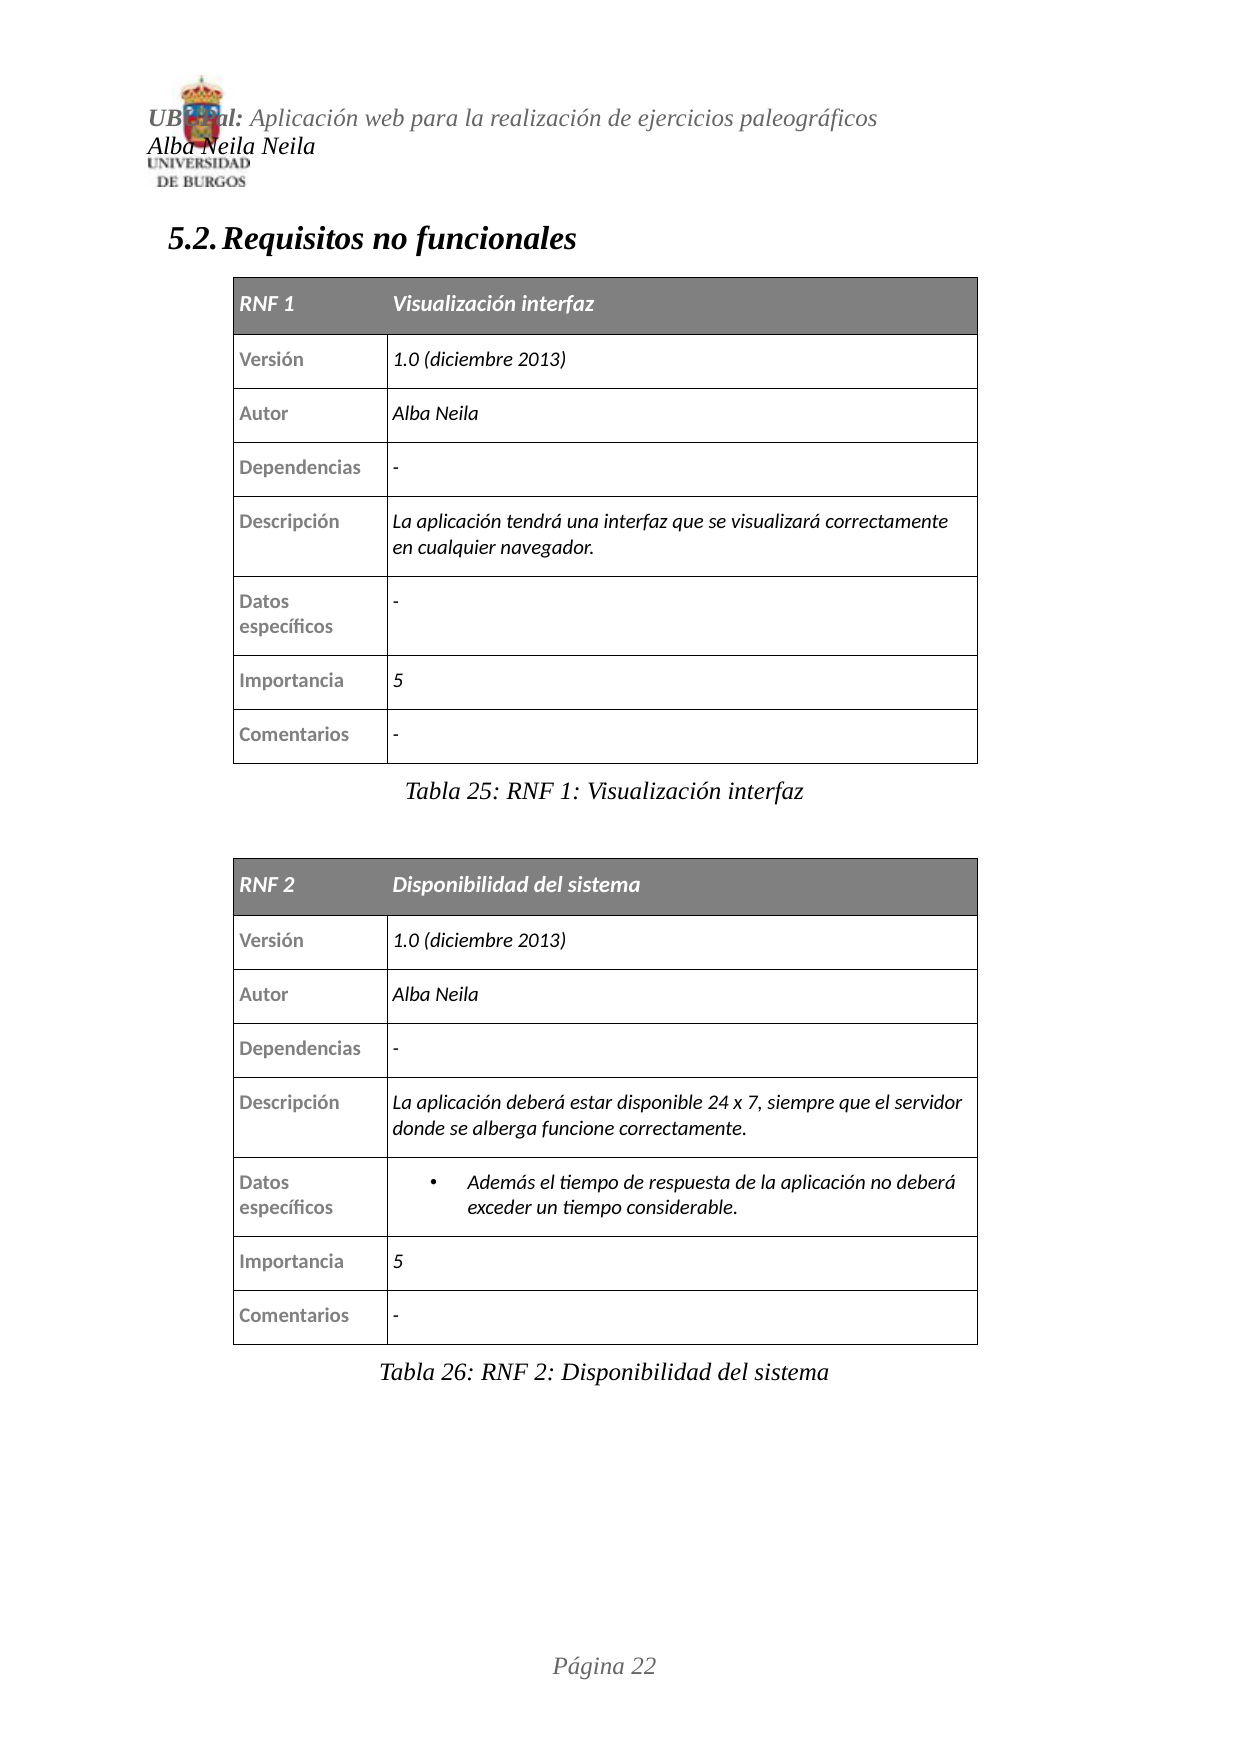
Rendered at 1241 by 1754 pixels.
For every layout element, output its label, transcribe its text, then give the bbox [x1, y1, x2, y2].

table_cell 1.0 (diciembre 2013) [388, 916, 977, 969]
table_cell La aplicación tendrá una interfaz que se visualizará correctamente en cualquier navegador. [388, 497, 977, 576]
table_cell 5 [388, 1237, 977, 1290]
table_cell 5 [388, 656, 977, 709]
text Tabla 25: RNF 1: Visualización interfaz [148, 776, 1063, 804]
table_cell Dependencias [234, 443, 387, 496]
subtitle Requisitos no funcionales [159, 218, 1063, 257]
table_cell Datos específicos [234, 577, 387, 655]
table_header Visualización interfaz [387, 278, 977, 334]
table_cell Datos específicos [234, 1158, 387, 1236]
table_cell Descripción [234, 497, 387, 576]
table_cell La aplicación deberá estar disponible 24 x 7, siempre que el servidor donde se alberga funcione correctamente. [388, 1078, 977, 1157]
table_cell Importancia [234, 656, 387, 709]
table_cell - [388, 710, 977, 763]
table_cell Importancia [234, 1237, 387, 1290]
table_cell Alba Neila [388, 970, 977, 1023]
table_cell Versión [234, 335, 387, 388]
table_cell - [388, 577, 977, 655]
table_cell Además el tiempo de respuesta de la aplicación no deberá exceder un tiempo considerable. [388, 1158, 977, 1236]
table_header Disponibilidad del sistema [387, 859, 977, 915]
table_cell Descripción [234, 1078, 387, 1157]
table_cell Autor [234, 389, 387, 442]
table_cell Dependencias [234, 1024, 387, 1077]
table_cell - [388, 443, 977, 496]
table_cell - [388, 1024, 977, 1077]
table_cell Comentarios [234, 710, 387, 763]
picture [147, 75, 250, 187]
table_cell Versión [234, 916, 387, 969]
table_cell Autor [234, 970, 387, 1023]
table_cell 1.0 (diciembre 2013) [388, 335, 977, 388]
table_header RNF 1 [234, 278, 387, 334]
table_cell Alba Neila [388, 389, 977, 442]
table_header RNF 2 [234, 859, 387, 915]
table_cell Comentarios [234, 1291, 387, 1344]
table_cell - [388, 1291, 977, 1344]
text Tabla 26: RNF 2: Disponibilidad del sistema [148, 1357, 1063, 1386]
